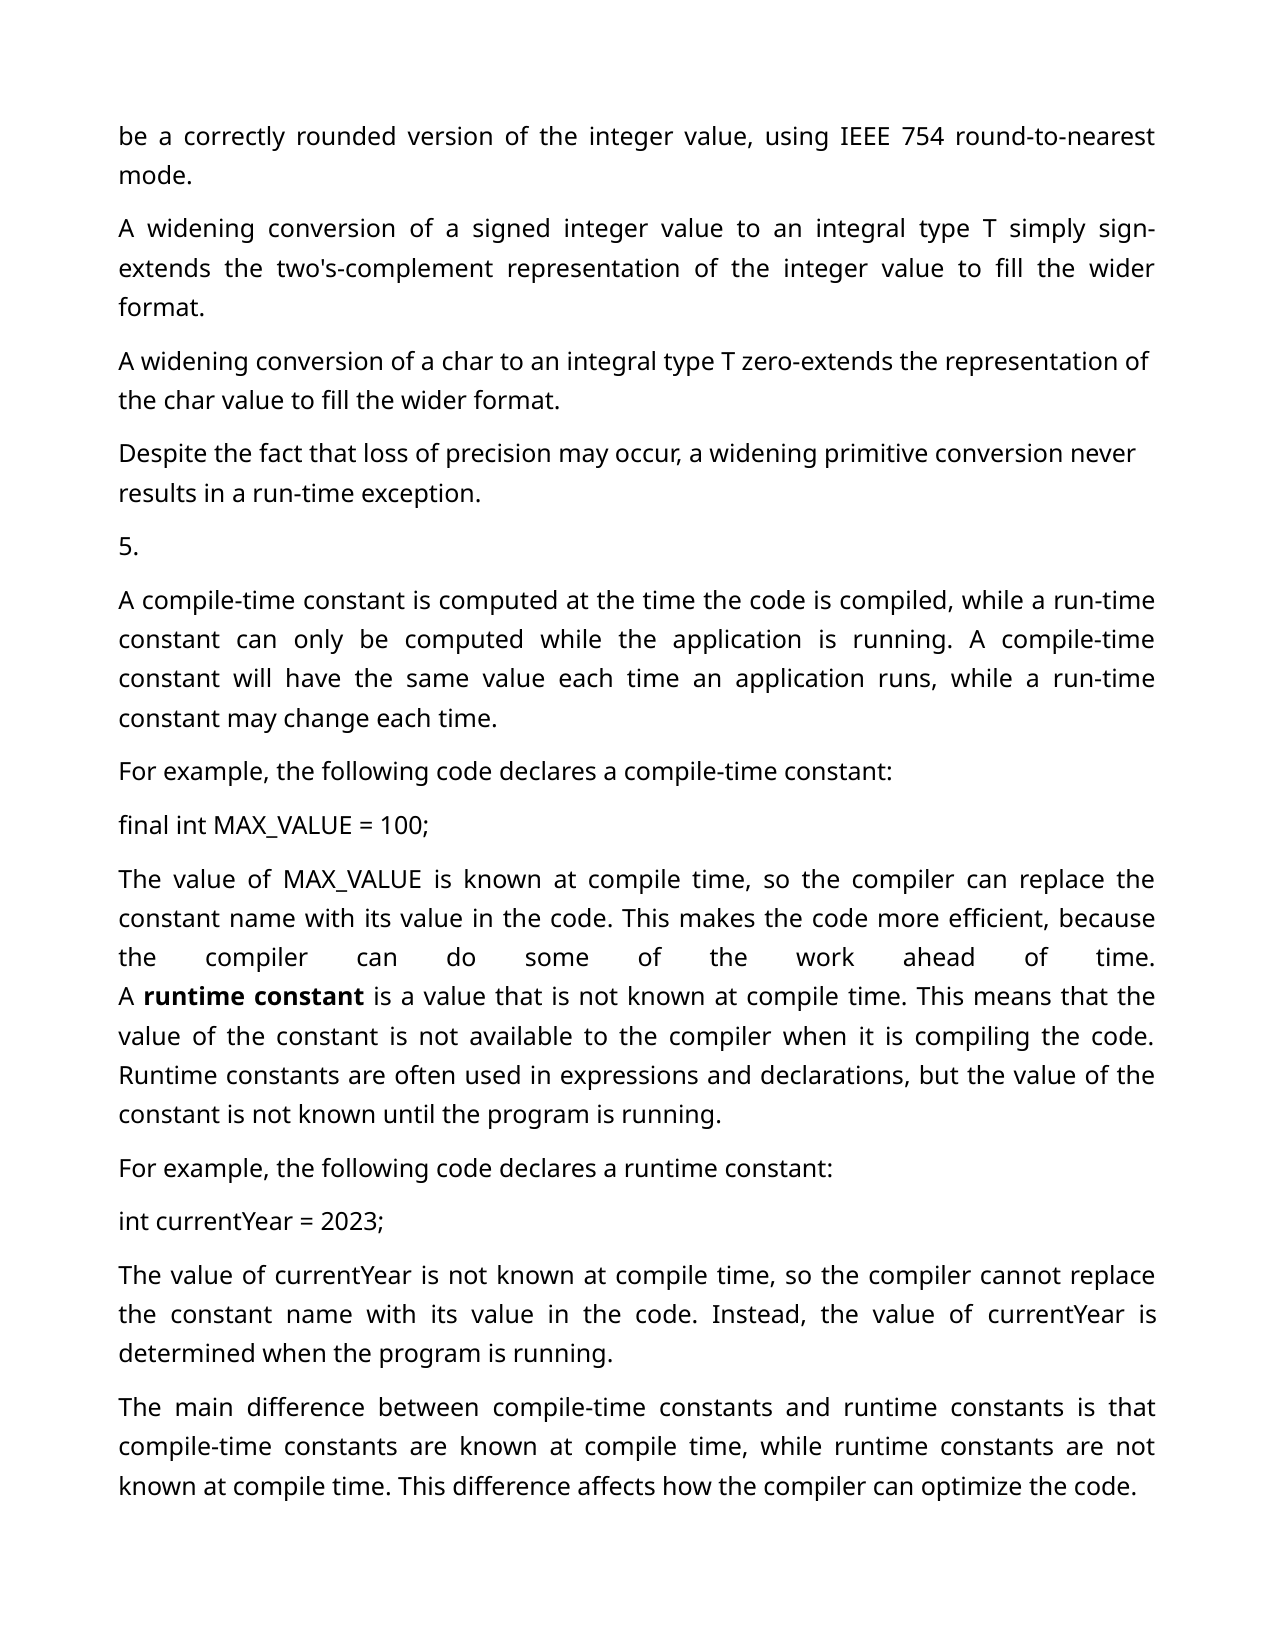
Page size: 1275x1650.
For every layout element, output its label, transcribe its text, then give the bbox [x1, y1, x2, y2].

text A compile-time constant is computed at the time the code is compiled, while a run-time constant can only be computed while the application is running. A compile-time constant will have the same value each time an application runs, while a run-time constant may change each time. [118, 583, 1157, 734]
text int currentYear = 2023; [118, 1204, 1157, 1238]
text 5. [118, 529, 1157, 563]
text A widening conversion of a char to an integral type T zero-extends the representation of the char value to fill the wider format. [118, 343, 1157, 416]
text For example, the following code declares a compile-time constant: [118, 754, 1157, 788]
text Despite the fact that loss of precision may occur, a widening primitive conversion never results in a run-time exception. [118, 436, 1157, 509]
text For example, the following code declares a runtime constant: [118, 1150, 1157, 1184]
text final int MAX_VALUE = 100; [118, 808, 1157, 842]
text The value of MAX_VALUE is known at compile time, so the compiler can replace the constant name with its value in the code. This makes the code more efficient, because the compiler can do some of the work ahead of time. A runtime constant is a value that is not known at compile time. This means that the value of the constant is not available to the compiler when it is compiling the code. Runtime constants are often used in expressions and declarations, but the value of the constant is not known until the program is running. [118, 861, 1157, 1131]
text The main difference between compile-time constants and runtime constants is that compile-time constants are known at compile time, while runtime constants are not known at compile time. This difference affects how the compiler can optimize the code. [118, 1390, 1157, 1502]
text be a correctly rounded version of the integer value, using IEEE 754 round-to-nearest mode. [118, 118, 1157, 191]
text A widening conversion of a signed integer value to an integral type T simply sign-extends the two's-complement representation of the integer value to fill the wider format. [118, 211, 1157, 323]
text The value of currentYear is not known at compile time, so the compiler cannot replace the constant name with its value in the code. Instead, the value of currentYear is determined when the program is running. [118, 1258, 1157, 1370]
